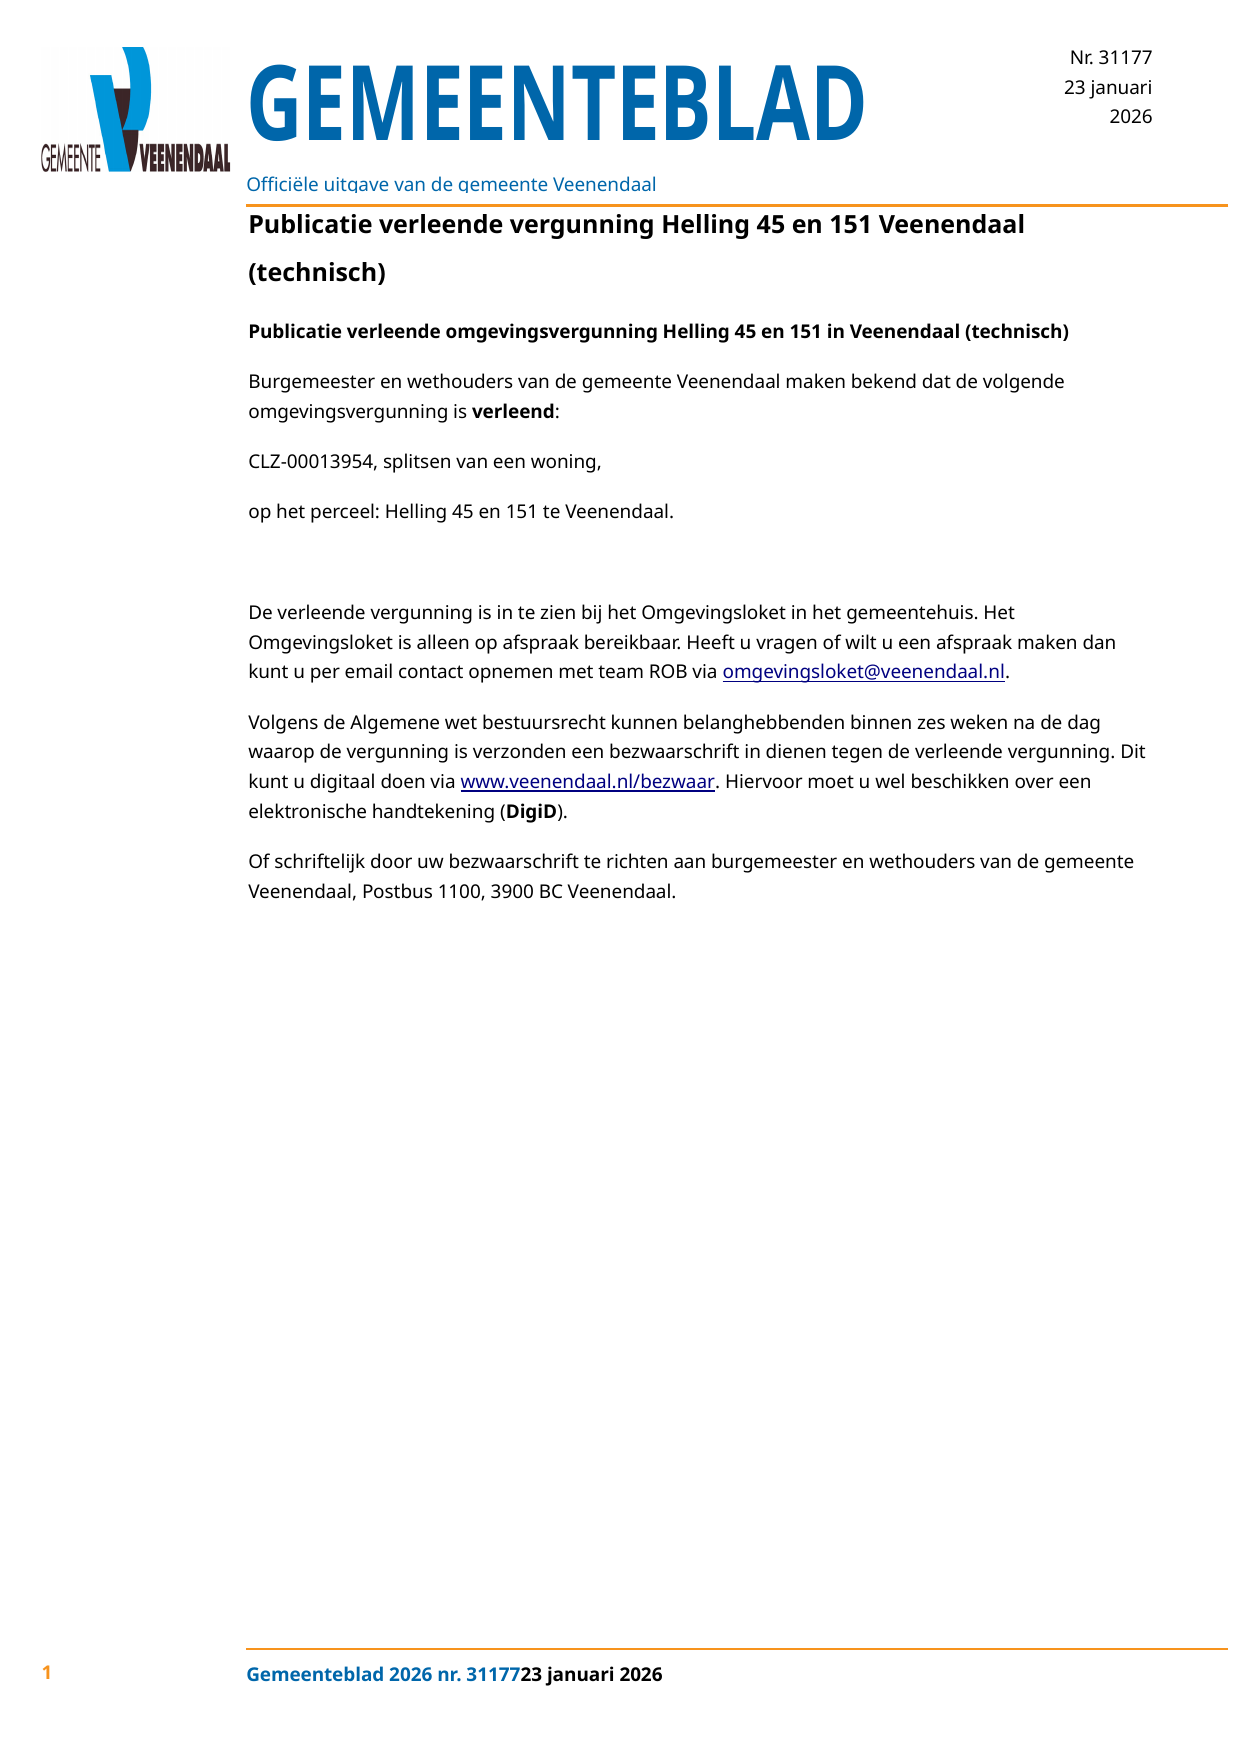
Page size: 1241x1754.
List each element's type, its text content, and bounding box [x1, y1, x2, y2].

text De verleende vergunning is in te zien bij het Omgevingsloket in het gemeentehuis. Het Omgevingsloket is alleen op afspraak bereikbaar. Heeft u vragen of wilt u een afspraak maken dan kunt u per email contact opnemen met team ROB via omgevingsloket@veenendaal.nl. [248, 599, 1152, 684]
picture [123, 47, 231, 172]
text Burgemeester en wethouders van de gemeente Veenendaal maken bekend dat de volgende omgevingsvergunning is verleend: [248, 368, 1152, 424]
text Of schriftelijk door uw bezwaarschrift te richten aan burgemeester en wethouders van de gemeente Veenendaal, Postbus 1100, 3900 BC Veenendaal. [248, 848, 1152, 904]
text Publicatie verleende vergunning Helling 45 en 151 Veenendaal (technisch) [248, 207, 1152, 288]
text CLZ-00013954, splitsen van een woning, [248, 448, 1152, 474]
picture [41, 47, 130, 172]
text Volgens de Algemene wet bestuursrecht kunnen belanghebbenden binnen zes weken na de dag waarop de vergunning is verzonden een bezwaarschrift in dienen tegen de verleende vergunning. Dit kunt u digitaal doen via www.veenendaal.nl/bezwaar. Hiervoor moet u wel beschikken over een elektronische handtekening (DigiD). [248, 709, 1152, 824]
text op het perceel: Helling 45 en 151 te Veenendaal. [248, 499, 1152, 524]
text Publicatie verleende omgevingsvergunning Helling 45 en 151 in Veenendaal (technisch) [248, 318, 1152, 344]
